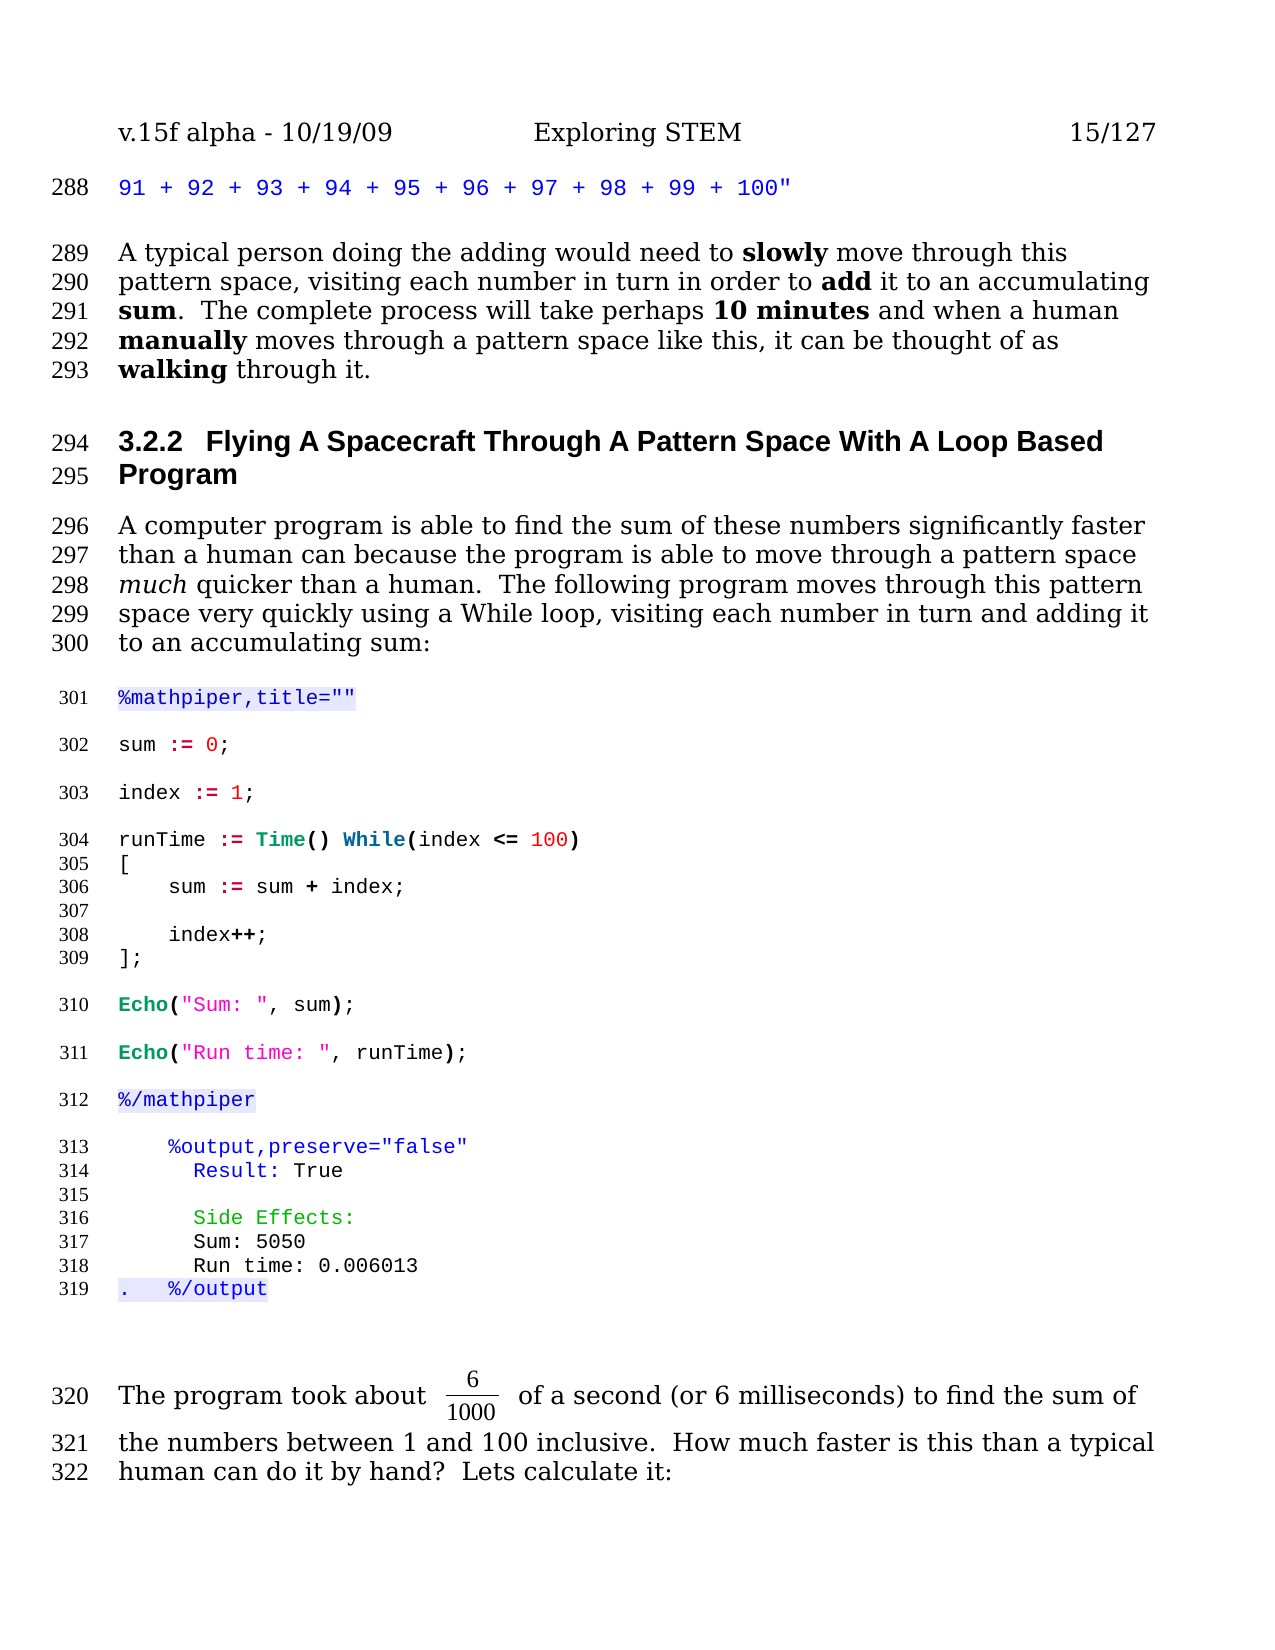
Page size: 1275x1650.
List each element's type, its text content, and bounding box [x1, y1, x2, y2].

text A typical person doing the adding would need to slowly move through this pattern space, visiting each number in turn in order to add it to an accumulating sum. The complete process will take perhaps 10 minutes and when a human manually moves through a pattern space like this, it can be thought of as walking through it. [118, 238, 1157, 384]
text %/mathpiper [118, 1089, 1157, 1113]
text sum := 0; [118, 734, 1157, 758]
text . %/output [118, 1278, 1157, 1302]
text Echo("Sum: ", sum); [118, 994, 1157, 1018]
text [ [118, 853, 1157, 876]
text index := 1; [118, 782, 1157, 805]
text runTime := Time() While(index <= 100) [118, 829, 1157, 853]
text 91 + 92 + 93 + 94 + 95 + 96 + 97 + 98 + 99 + 100" [118, 177, 1157, 203]
text Result: True [118, 1160, 1157, 1184]
text Run time: 0.006013 [118, 1254, 1157, 1278]
subtitle Flying A Spacecraft Through A Pattern Space With A Loop Based Program [118, 423, 1157, 491]
text Sum: 5050 [118, 1231, 1157, 1254]
text %output,preserve="false" [118, 1136, 1157, 1160]
text %mathpiper,title="" [118, 687, 1157, 711]
text ]; [118, 947, 1157, 971]
text Echo("Run time: ", runTime); [118, 1042, 1157, 1065]
text Side Effects: [118, 1207, 1157, 1231]
text index++; [118, 923, 1157, 947]
text sum := sum + index; [118, 876, 1157, 900]
text The program took aboutof a second (or 6 milliseconds) to find the sum of the numbers between 1 and 100 inclusive. How much faster is this than a typical human can do it by hand? Lets calculate it: [118, 1364, 1157, 1486]
text A computer program is able to find the sum of these numbers significantly faster than a human can because the program is able to move through a pattern space much quicker than a human. The following program moves through this pattern space very quickly using a While loop, visiting each number in turn and adding it to an accumulating sum: [118, 512, 1157, 657]
